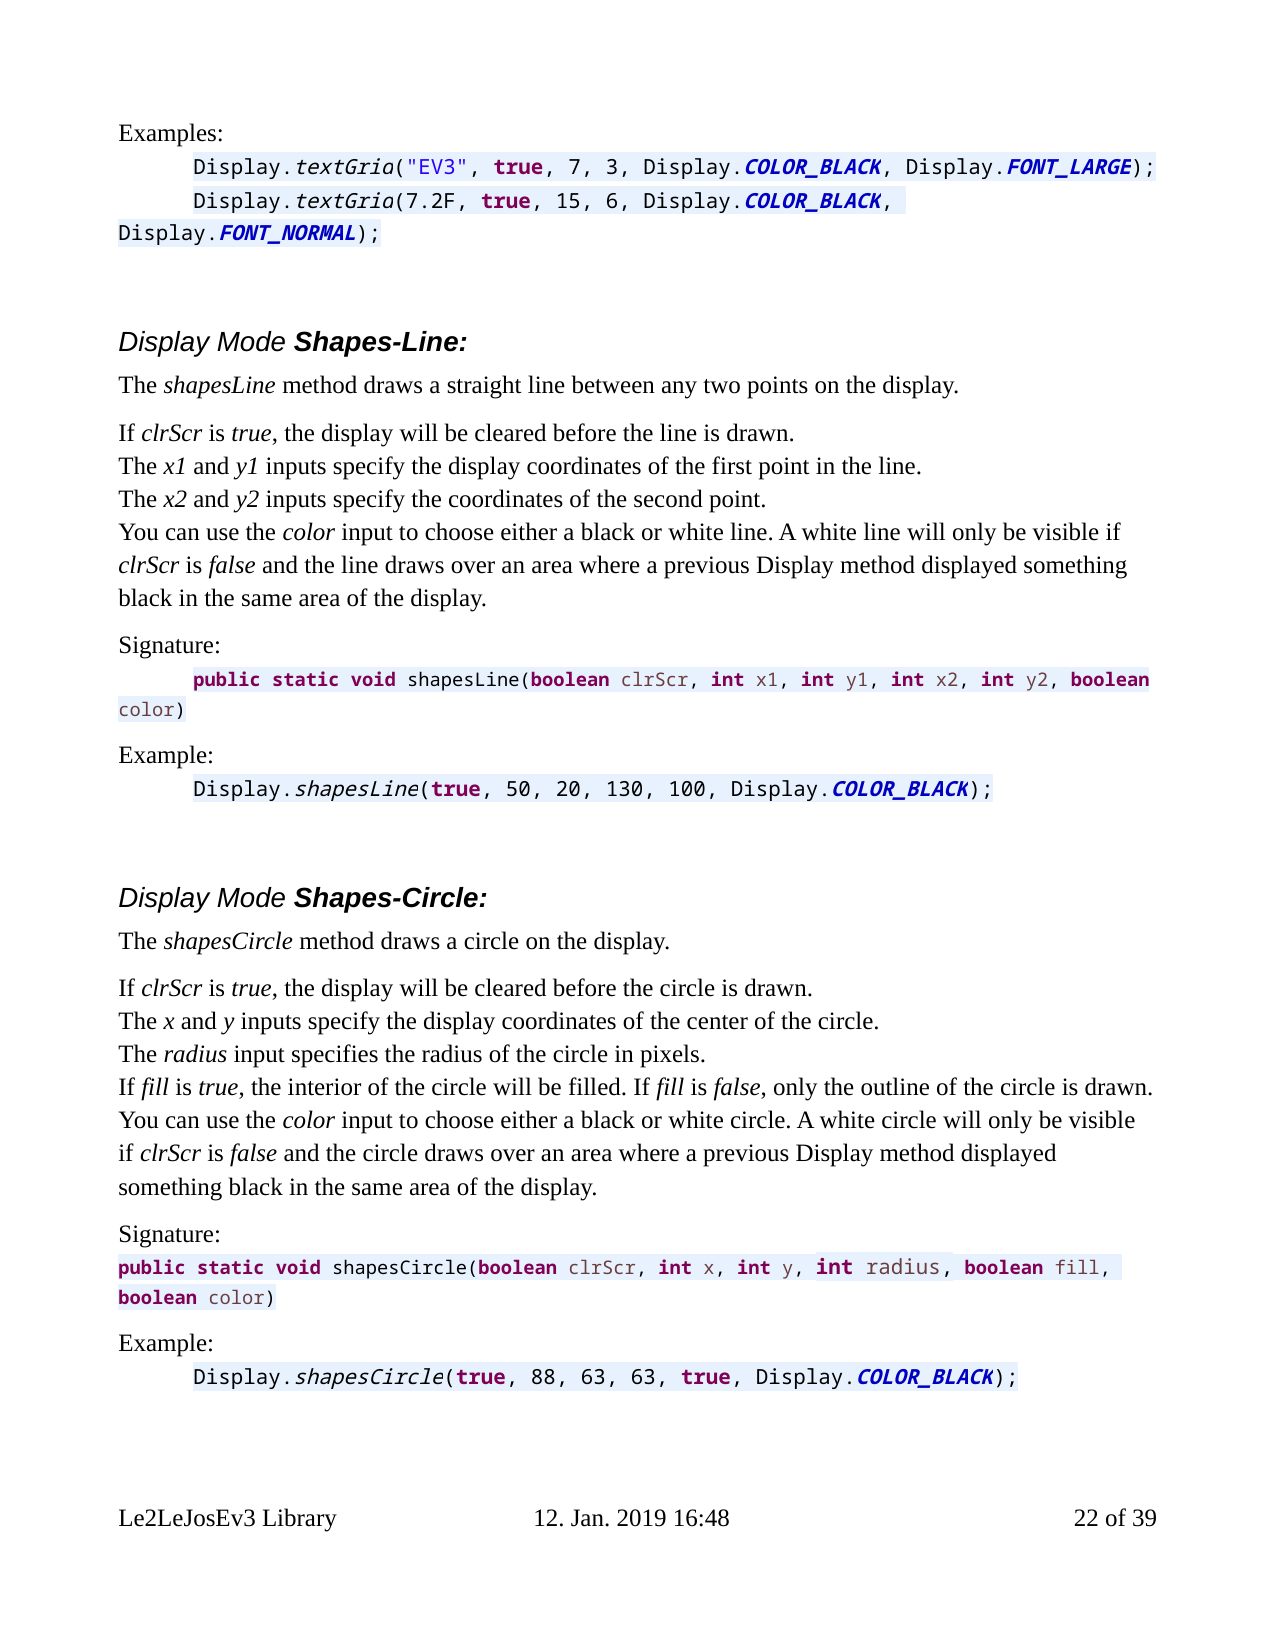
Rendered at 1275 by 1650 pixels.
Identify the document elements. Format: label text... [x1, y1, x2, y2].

text Signature: public static void shapesLine(boolean clrScr, int x1, int y1, int x2, int y2, boolean color) [118, 631, 1157, 722]
subtitle Display Mode Shapes-Circle: [118, 881, 1157, 913]
text The shapesCircle method draws a circle on the display. [118, 926, 1157, 954]
text Examples: Display.textGrid("EV3", true, 7, 3, Display.COLOR_BLACK, Display.FONT_LARGE); Display.textGrid(7.2F, true, 15, 6, Display.COLOR_BLACK, Display.FONT_NORMAL); [118, 118, 1157, 247]
subtitle Display Mode Shapes-Line: [118, 326, 1157, 358]
text Signature: public static void shapesCircle(boolean clrScr, int x, int y, int radius, boolean fill, boolean color) [118, 1219, 1157, 1310]
text If clrScr is true, the display will be cleared before the circle is drawn. The x and y inputs specify the display coordinates of the center of the circle. The radius input specifies the radius of the circle in pixels. If fill is true, the interior of the circle will be filled. If fill is false, only the outline of the circle is drawn. You can use the color input to choose either a black or white circle. A white circle will only be visible if clrScr is false and the circle draws over an area where a previous Display method displayed something black in the same area of the display. [118, 973, 1157, 1200]
text If clrScr is true, the display will be cleared before the line is drawn. The x1 and y1 inputs specify the display coordinates of the first point in the line. The x2 and y2 inputs specify the coordinates of the second point. You can use the color input to choose either a black or white line. A white line will only be visible if clrScr is false and the line draws over an area where a previous Display method displayed something black in the same area of the display. [118, 418, 1157, 612]
text Example: Display.shapesCircle(true, 88, 63, 63, true, Display.COLOR_BLACK); [118, 1328, 1157, 1391]
text Example: Display.shapesLine(true, 50, 20, 130, 100, Display.COLOR_BLACK); [118, 740, 1157, 802]
text The shapesLine method draws a straight line between any two points on the display. [118, 370, 1157, 399]
